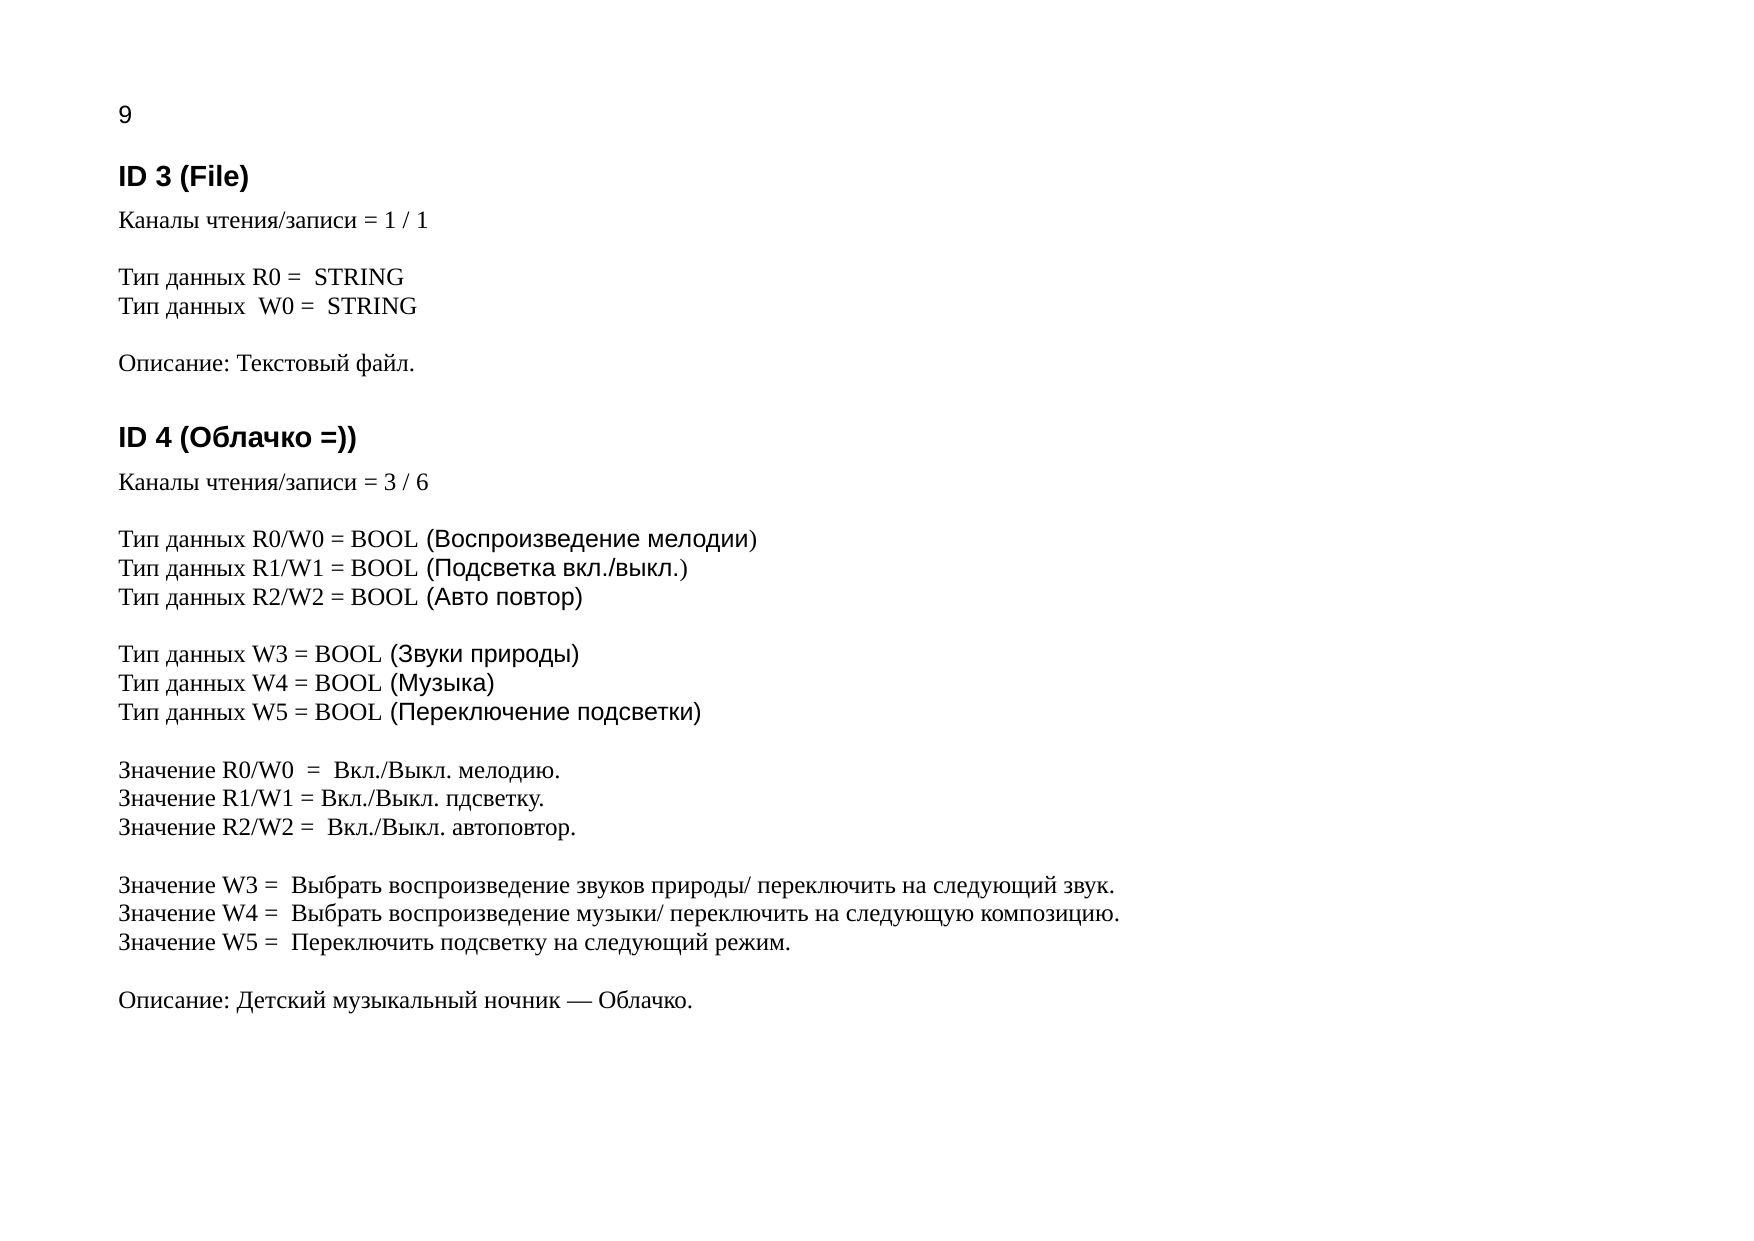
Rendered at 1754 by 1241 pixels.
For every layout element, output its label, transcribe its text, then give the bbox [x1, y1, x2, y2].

text Тип данных W4 = BOOL (Музыка) [118, 668, 1636, 697]
text Значение W4 = Выбрать воспроизведение музыки/ переключить на следующую композицию. [118, 898, 1636, 927]
text Значение R1/W1 = Вкл./Выкл. пдсветку. [118, 783, 1636, 812]
text Значение R2/W2 = Вкл./Выкл. автоповтор. [118, 812, 1636, 841]
subtitle ID 4 (Облачко =)) [118, 421, 1636, 454]
text Значение W5 = Переключить подсветку на следующий режим. [118, 927, 1636, 956]
text Тип данных W5 = BOOL (Переключение подсветки) [118, 697, 1636, 726]
text Каналы чтения/записи = 3 / 6 [118, 467, 1636, 495]
text Значение W3 = Выбрать воспроизведение звуков природы/ переключить на следующий звук. [118, 870, 1636, 898]
text Тип данных R1/W1 = BOOL (Подсветка вкл./выкл.) [118, 553, 1636, 582]
text Каналы чтения/записи = 1 / 1 [118, 205, 1636, 233]
text Тип данных R0 = STRING [118, 262, 1636, 291]
text Описание: Детский музыкальный ночник — Облачко. [118, 985, 1636, 1013]
text Тип данных R0/W0 = BOOL (Воспроизведение мелодии) [118, 524, 1636, 553]
text Описание: Текстовый файл. [118, 348, 1636, 377]
text Тип данных R2/W2 = BOOL (Авто повтор) [118, 582, 1636, 611]
text Значение R0/W0 = Вкл./Выкл. мелодию. [118, 755, 1636, 783]
subtitle ID 3 (File) [118, 159, 1636, 192]
text Тип данных W3 = BOOL (Звуки природы) [118, 639, 1636, 668]
text Тип данных W0 = STRING [118, 291, 1636, 320]
